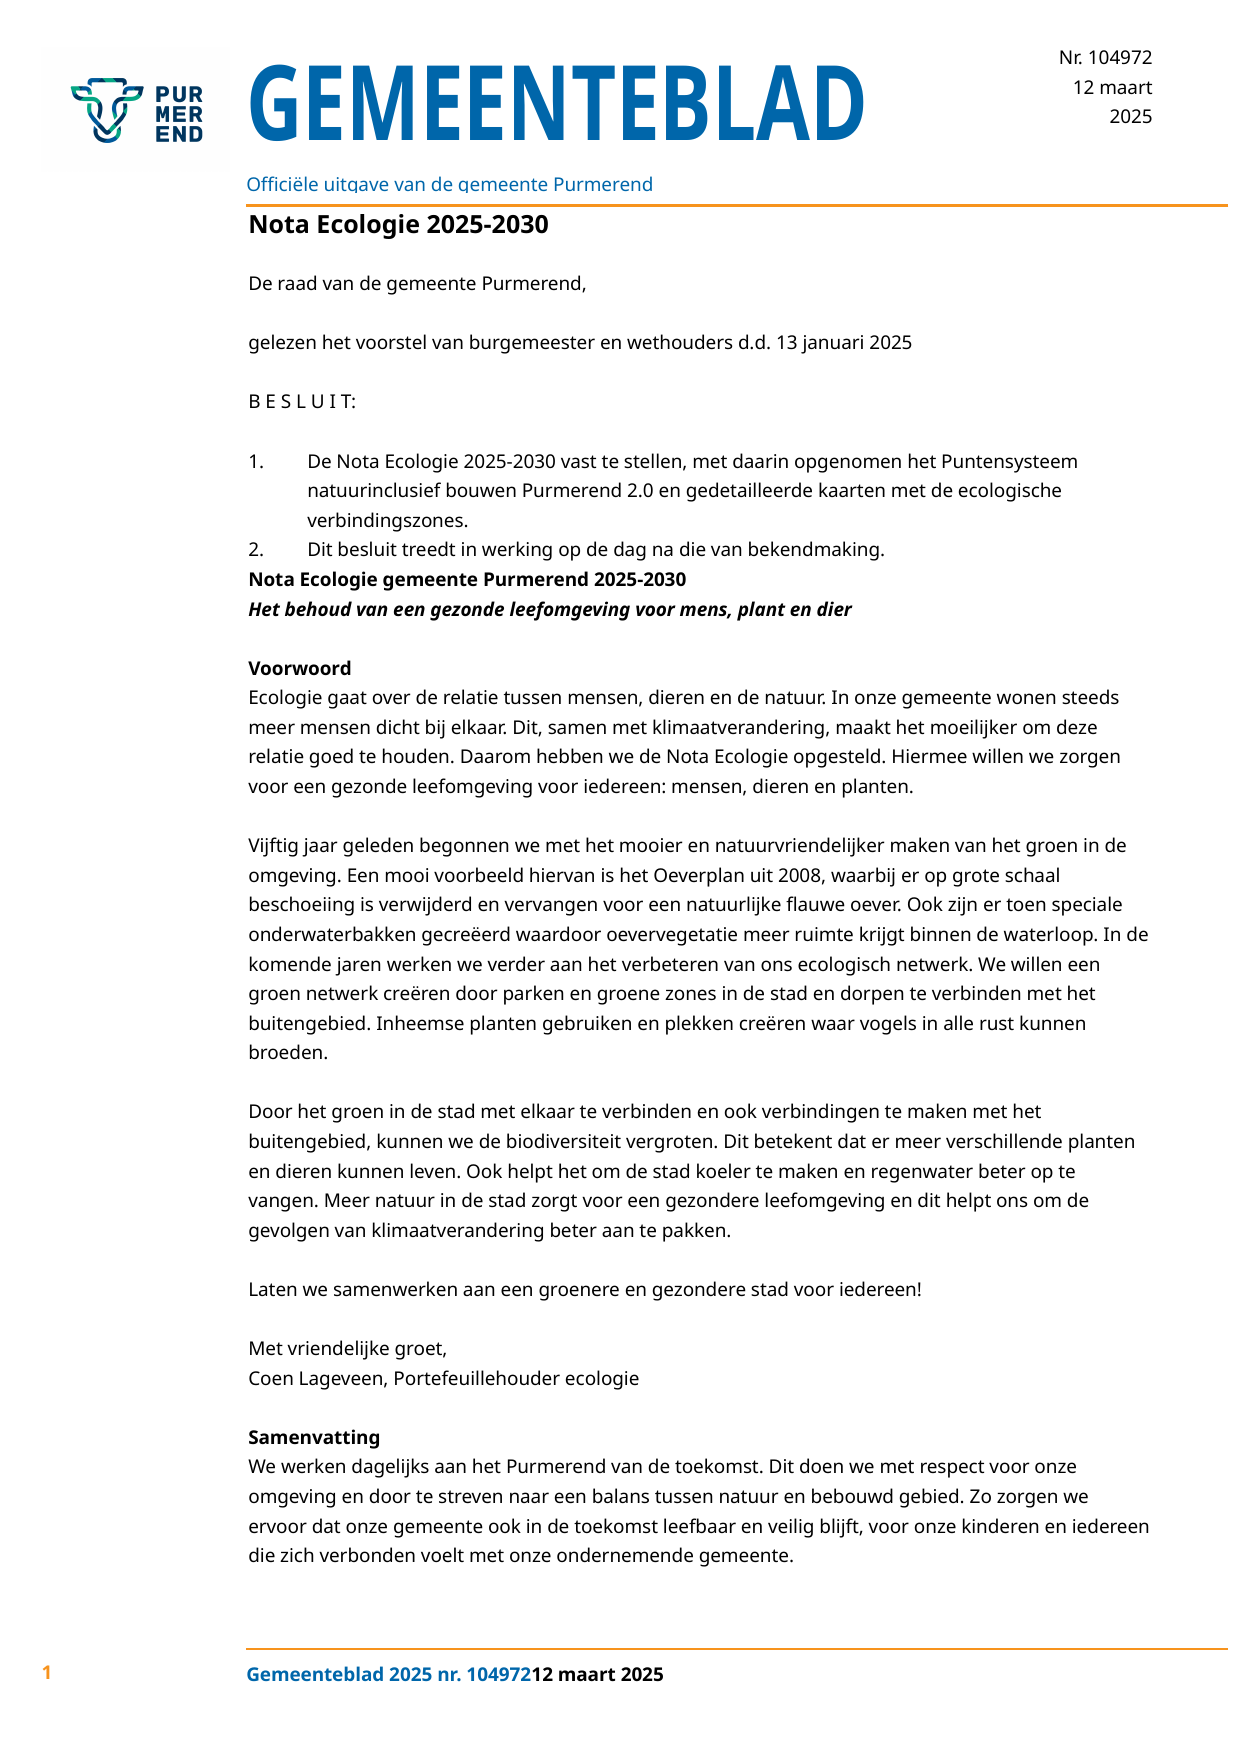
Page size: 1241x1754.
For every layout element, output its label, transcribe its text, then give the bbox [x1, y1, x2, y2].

text Voorwoord [248, 655, 1152, 681]
text Nota Ecologie 2025-2030 [248, 207, 1152, 241]
text We werken dagelijks aan het Purmerend van de toekomst. Dit doen we met respect voor onze omgeving en door te streven naar een balans tussen natuur en bebouwd gebied. Zo zorgen we ervoor dat onze gemeente ook in de toekomst leefbaar en veilig blijft, voor onze kinderen en iedereen die zich verbonden voelt met onze ondernemende gemeente. [248, 1454, 1152, 1568]
text Vijftig jaar geleden begonnen we met het mooier en natuurvriendelijker maken van het groen in de omgeving. Een mooi voorbeeld hiervan is het Oeverplan uit 2008, waarbij er op grote schaal beschoeiing is verwijderd en vervangen voor een natuurlijke flauwe oever. Ook zijn er toen speciale onderwaterbakken gecreëerd waardoor oevervegetatie meer ruimte krijgt binnen de waterloop. In de komende jaren werken we verder aan het verbeteren van ons ecologisch netwerk. We willen een groen netwerk creëren door parken en groene zones in de stad en dorpen te verbinden met het buitengebied. Inheemse planten gebruiken en plekken creëren waar vogels in alle rust kunnen broeden. [248, 832, 1152, 1065]
list De Nota Ecologie 2025-2030 vast te stellen, met daarin opgenomen het Puntensysteem natuurinclusief bouwen Purmerend 2.0 en gedetailleerde kaarten met de ecologische verbindingszones. [248, 448, 1152, 533]
text Laten we samenwerken aan een groenere en gezondere stad voor iedereen! [248, 1276, 1152, 1302]
list Dit besluit treedt in werking op de dag na die van bekendmaking. [248, 537, 1152, 562]
text gelezen het voorstel van burgemeester en wethouders d.d. 13 januari 2025 [248, 329, 1152, 355]
text De raad van de gemeente Purmerend, [248, 270, 1152, 296]
text Ecologie gaat over de relatie tussen mensen, dieren en de natuur. In onze gemeente wonen steeds meer mensen dicht bij elkaar. Dit, samen met klimaatverandering, maakt het moeilijker om deze relatie goed te houden. Daarom hebben we de Nota Ecologie opgesteld. Hiermee willen we zorgen voor een gezonde leefomgeving voor iedereen: mensen, dieren en planten. [248, 684, 1152, 799]
text Samenvatting [248, 1424, 1152, 1450]
text Nota Ecologie gemeente Purmerend 2025-2030 [248, 566, 1152, 592]
picture [41, 47, 231, 172]
text Het behoud van een gezonde leefomgeving voor mens, plant en dier [248, 596, 1152, 621]
text Met vriendelijke groet, [248, 1335, 1152, 1361]
text B E S L U I T: [248, 389, 1152, 414]
text Coen Lageveen, Portefeuillehouder ecologie [248, 1365, 1152, 1391]
text Door het groen in de stad met elkaar te verbinden en ook verbindingen te maken met het buitengebied, kunnen we de biodiversiteit vergroten. Dit betekent dat er meer verschillende planten en dieren kunnen leven. Ook helpt het om de stad koeler te maken en regenwater beter op te vangen. Meer natuur in de stad zorgt voor een gezondere leefomgeving en dit helpt ons om de gevolgen van klimaatverandering beter aan te pakken. [248, 1099, 1152, 1243]
